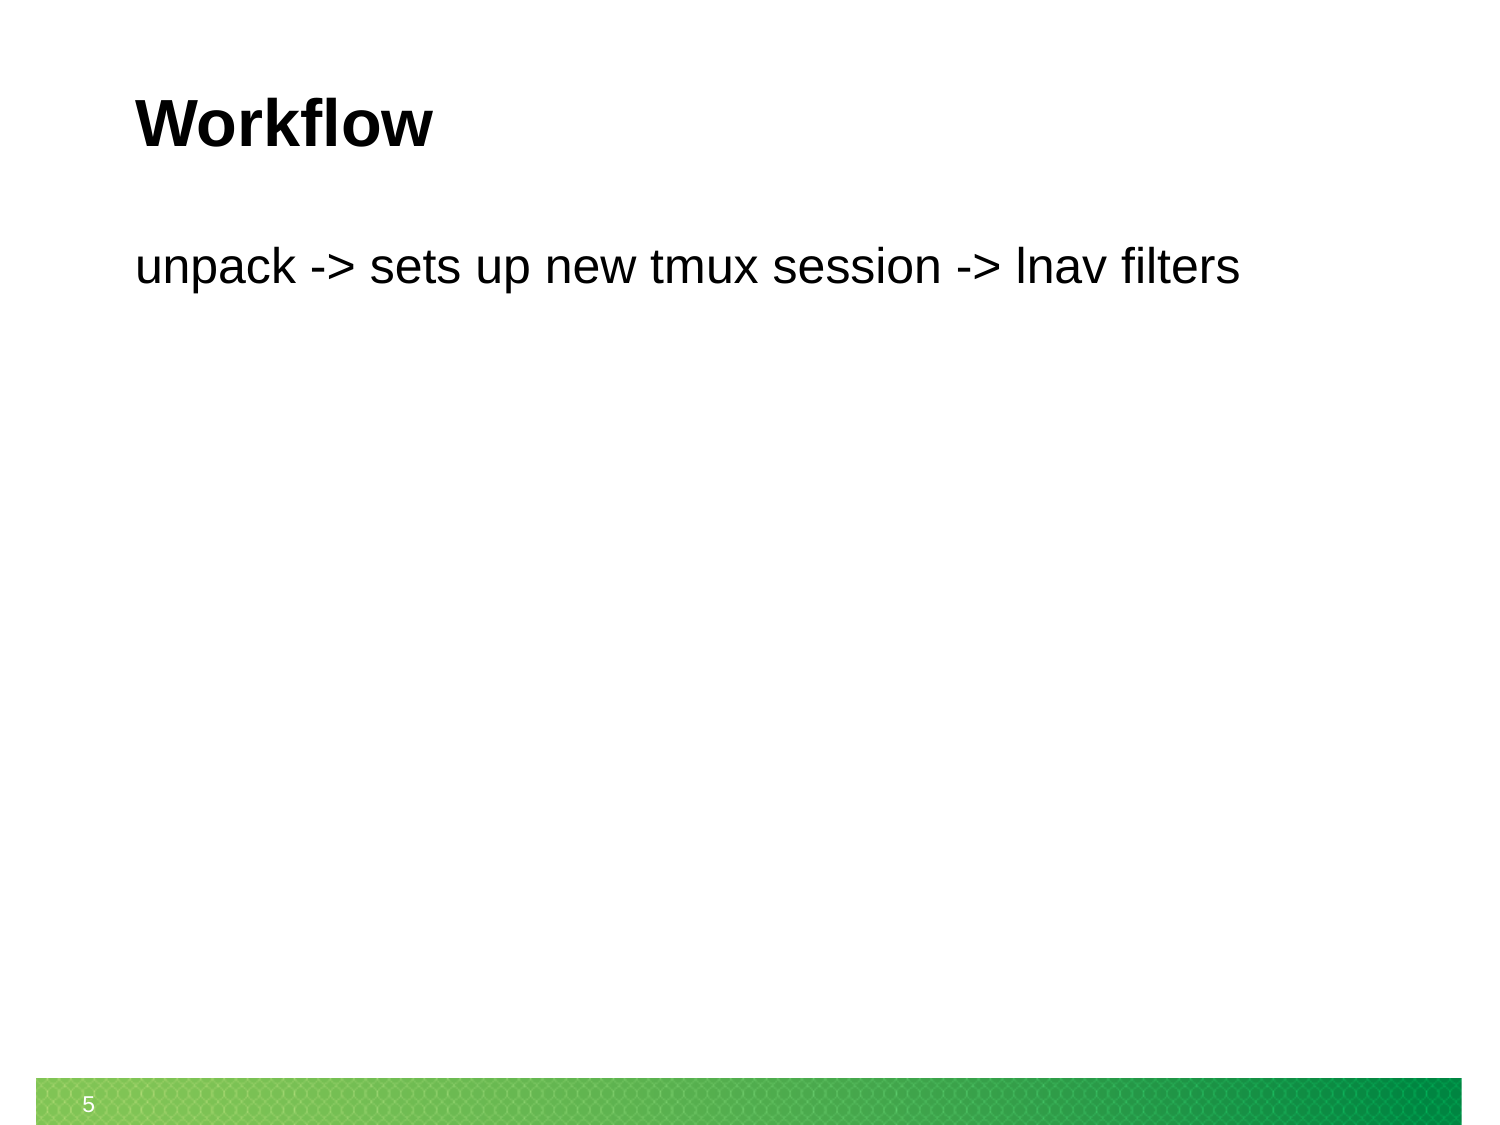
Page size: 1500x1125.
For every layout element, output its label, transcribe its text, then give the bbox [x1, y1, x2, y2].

title Workflow [135, 41, 1372, 204]
list unpack -> sets up new tmux session -> lnav filters [135, 238, 1372, 892]
picture [36, 1078, 1462, 1125]
